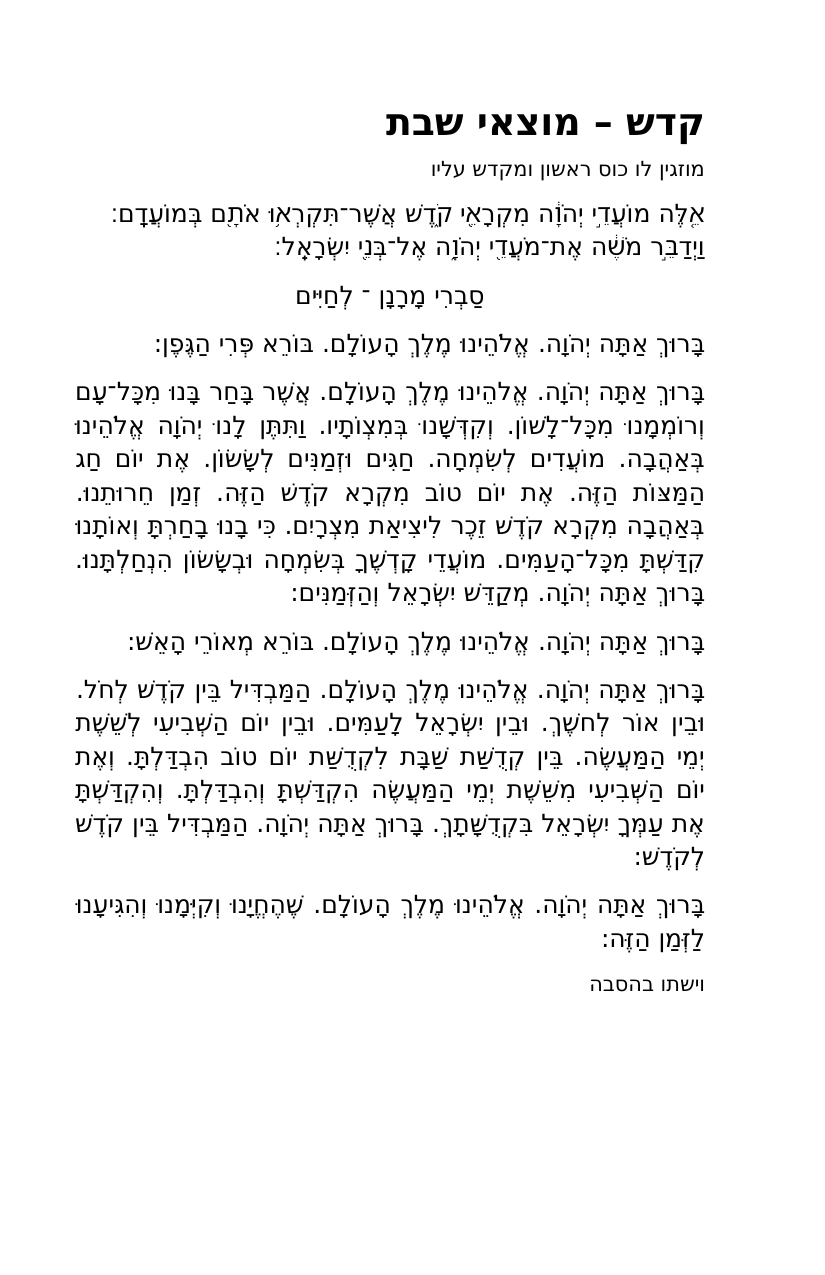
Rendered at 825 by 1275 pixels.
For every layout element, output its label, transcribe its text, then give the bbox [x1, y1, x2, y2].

text סַבְרִי מָרָנָן ־ לְחַיִּים [75, 281, 705, 310]
text אֵ֚לֶּה מוֹעֲדֵ֣י יְהֹוָ֔ה מִקְרָאֵ֖י קֹ֑דֶשׁ אֲשֶׁר־תִּקְרְא֥וּ אֹתָ֖ם בְּמוֹעֲדָֽם׃ [75, 199, 705, 228]
text וישתו בהסבה [75, 972, 705, 997]
text בָּרוּךְ אַתָּה יְהֹוָה. אֱלֹהֵינוּ מֶלֶךְ הָעוֹלָם. הַמַּבְדִּיל בֵּין קֹדֶשׁ לְחֹל. וּבֵין אוֹר לְחשֶׁךְ. וּבֵין יִשְׂרָאֵל לָעַמִּים. וּבֵין יוֹם הַשְּׁבִיעִי לְשֵׁשֶׁת יְמֵי הַמַּעֲשֶׂה. בֵּין קְדֻשַּׁת שַׁבָּת לִקְדֻשַּׁת יוֹם טוֹב הִבְדַּלְתָּ. וְאֶת יוֹם הַשְּׁבִיעִי מִשֵּׁשֶׁת יְמֵי הַמַּעֲשֶׂה הִקְדַּשְׁתָּ וְהִבְדַּלְתָּ. וְהִקְדַּשְׁתָּ אֶת עַמְּךָ יִשְׂרָאֵל בִּקְדֻשָּׁתָךְ. בָּרוּךְ אַתָּה יְהֹוָה. הַמַּבְדִּיל בֵּין קֹדֶשׁ לְקֹדֶשׁ: [75, 675, 705, 872]
text בָּרוּךְ אַתָּה יְהֹוָה. אֱלֹהֵינוּ מֶלֶךְ הָעוֹלָם. שֶׁהֶחֱיָנוּ וְקִיְּמָנוּ וְהִגִּיעָנוּ לַזְּמַן הַזֶּה: [75, 891, 705, 953]
text בָּרוּךְ אַתָּה יְהֹוָה. אֱלֹהֵינוּ מֶלֶךְ הָעוֹלָם. בּוֹרֵא מְאוֹרֵי הָאֵשׁ: [75, 627, 705, 656]
subtitle קדש – מוצאי שבת [75, 100, 705, 144]
text בָּרוּךְ אַתָּה יְהֹוָה. אֱלֹהֵינוּ מֶלֶךְ הָעוֹלָם. בּוֹרֵא פְּרִי הַגֶּפֶן: [75, 329, 705, 358]
text בָּרוּךְ אַתָּה יְהֹוָה. אֱלהֵינוּ מֶלֶךְ הָעוֹלָם. אֲשֶׁר בָּחַר בָּנוּ מִכָּל־עָם וְרוֹמְמָנוּ מִכָּל־לָשׁוֹן. וְקִדְּשָׁנוּ בְּמִצְוֹתָיו. וַתִּתֶּן לָנוּ יְהֹוָה אֱלֹהֵינוּ בְּאַהֲבָה. מוֹעֲדִים לְשִׂמְחָה. חַגִּים וּזְמַנִּים לְשָׂשׂוֹן. אֶת יוֹם חַג הַמַּצּוֹת הַזֶּה. אֶת יוֹם טוֹב מִקְרָא קֹדֶשׁ הַזֶּה. זְמַן חֵרוּתֵנוּ. בְּאַהֲבָה מִקְרָא קֹדֶשׁ זֵכֶר לִיצִיאַת מִצְרָיִם. כִּי בָנוּ בָחַרְתָּ וְאוֹתָנוּ קִדַּשְׁתָּ מִכָּל־הָעַמִּים. מוֹעֲדֵי קָדְשֶׁךָ בְּשִׂמְחָה וּבְשָׂשׂוֹן הִנְחַלְתָּנוּ. בָּרוּךְ אַתָּה יְהֹוָה. מְקַדֵּשׁ יִשְׂרָאֵל וְהַזְּמַנִּים: [75, 377, 705, 608]
text וַיְדַבֵּ֣ר מֹשֶׁ֔ה אֶת־מֹעֲדֵ֖י יְהֹוָ֑ה אֶל־בְּנֵ֖י יִשְׂרָאֵֽל׃ [75, 233, 705, 262]
text מוזגין לו כוס ראשון ומקדש עליו ‏ [75, 157, 705, 181]
